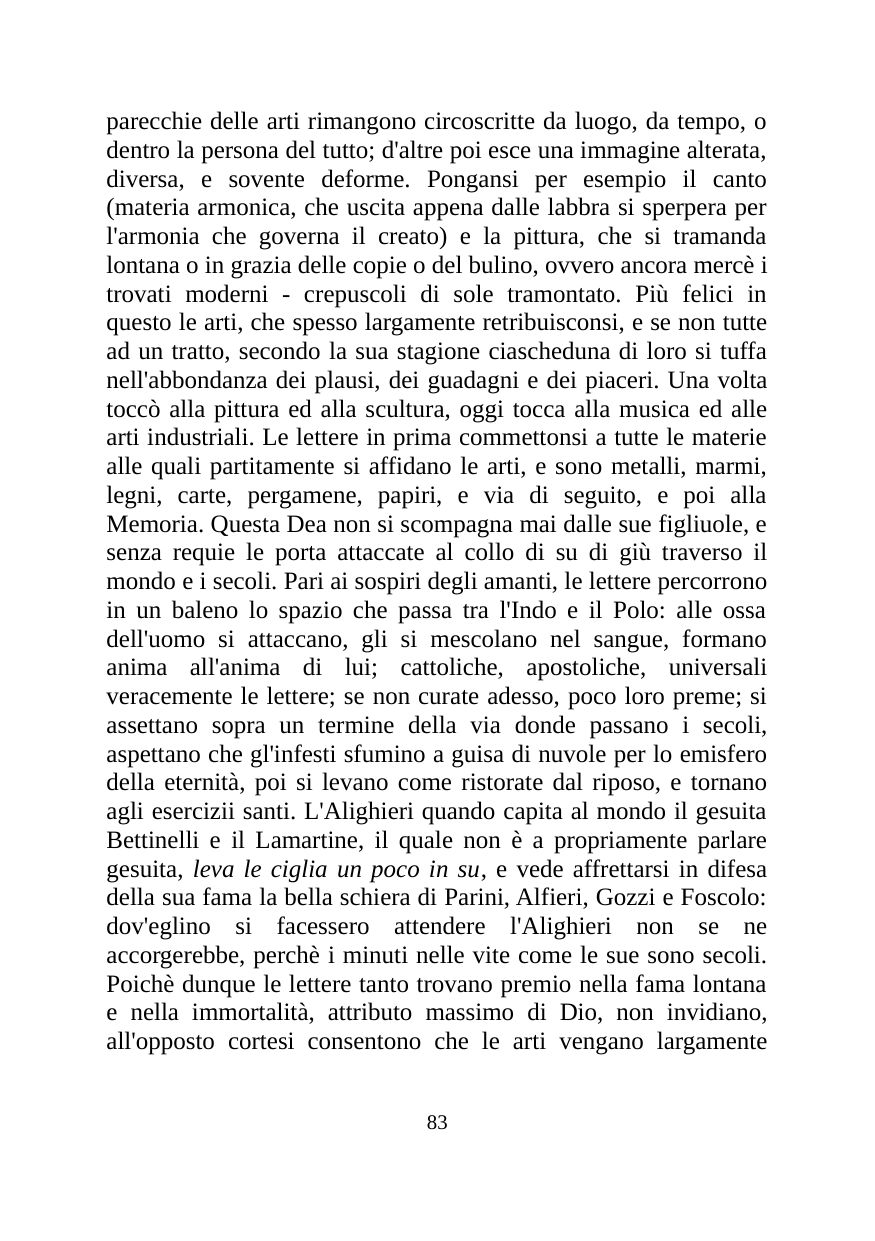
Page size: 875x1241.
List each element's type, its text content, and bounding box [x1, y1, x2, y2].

text parecchie delle arti rimangono circoscritte da luogo, da tempo, o dentro la persona del tutto; d'altre poi esce una immagine alterata, diversa, e sovente deforme. Pongansi per esempio il canto (materia armonica, che uscita appena dalle labbra si sperpera per l'armonia che governa il creato) e la pittura, che si tramanda lontana o in grazia delle copie o del bulino, ovvero ancora mercè i trovati moderni - crepuscoli di sole tramontato. Più felici in questo le arti, che spesso largamente retribuisconsi, e se non tutte ad un tratto, secondo la sua stagione ciascheduna di loro si tuffa nell'abbondanza dei plausi, dei guadagni e dei piaceri. Una volta toccò alla pittura ed alla scultura, oggi tocca alla musica ed alle arti industriali. Le lettere in prima commettonsi a tutte le materie alle quali partitamente si affidano le arti, e sono metalli, marmi, legni, carte, pergamene, papiri, e via di seguito, e poi alla Memoria. Questa Dea non si scompagna mai dalle sue figliuole, e senza requie le porta attaccate al collo di su di giù traverso il mondo e i secoli. Pari ai sospiri degli amanti, le lettere percorrono in un baleno lo spazio che passa tra l'Indo e il Polo: alle ossa dell'uomo si attaccano, gli si mescolano nel sangue, formano anima all'anima di lui; cattoliche, apostoliche, universali veracemente le lettere; se non curate adesso, poco loro preme; si assettano sopra un termine della via donde passano i secoli, aspettano che gl'infesti sfumino a guisa di nuvole per lo emisfero della eternità, poi si levano come ristorate dal riposo, e tornano agli esercizii santi. L'Alighieri quando capita al mondo il gesuita Bettinelli e il Lamartine, il quale non è a propriamente parlare gesuita, leva le ciglia un poco in su, e vede affrettarsi in difesa della sua fama la bella schiera di Parini, Alfieri, Gozzi e Foscolo: dov'eglino si facessero attendere l'Alighieri non se ne accorgerebbe, perchè i minuti nelle vite come le sue sono secoli. Poichè dunque le lettere tanto trovano premio nella fama lontana e nella immortalità, attributo massimo di Dio, non invidiano, all'opposto cortesi consentono che le arti vengano largamente [106, 106, 768, 1055]
